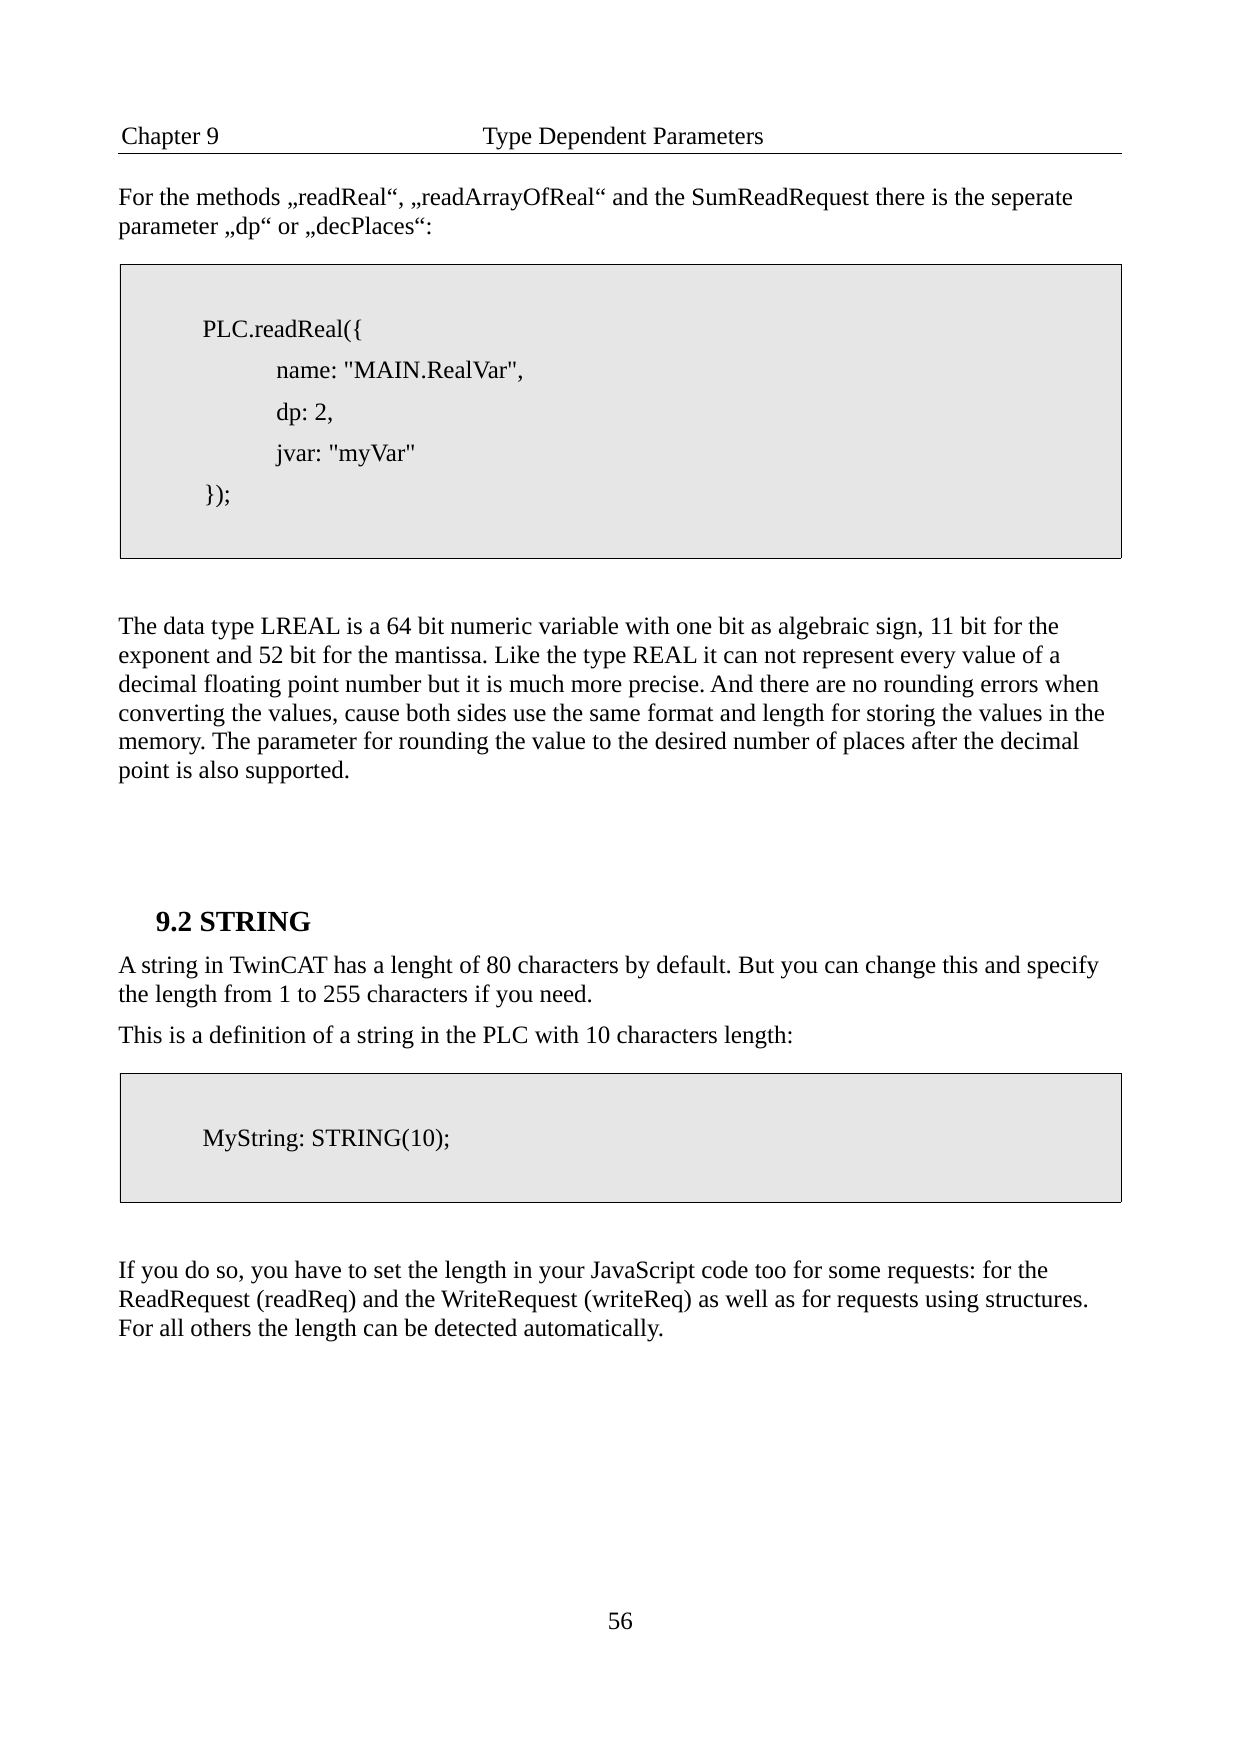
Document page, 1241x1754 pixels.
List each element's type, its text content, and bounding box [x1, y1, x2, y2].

text }); [128, 479, 1112, 508]
text name: "MAIN.RealVar", [128, 356, 1112, 384]
text If you do so, you have to set the length in your JavaScript code too for some requests: for the ReadRequest (readReq) and the WriteRequest (writeReq) as well as for requests using structures. For all others the length can be detected automatically. [118, 1255, 1122, 1342]
text MyString: STRING(10); [128, 1123, 1112, 1152]
text jvar: "myVar" [128, 438, 1112, 467]
text This is a definition of a string in the PLC with 10 characters length: [118, 1020, 1122, 1049]
text For the methods „readReal“, „readArrayOfReal“ and the SumReadRequest there is the seperate parameter „dp“ or „decPlaces“: [118, 182, 1122, 240]
text PLC.readReal({ [128, 314, 1112, 343]
subtitle 9.2 STRING [156, 904, 1122, 937]
text The data type LREAL is a 64 bit numeric variable with one bit as algebraic sign, 11 bit for the exponent and 52 bit for the mantissa. Like the type REAL it can not represent every value of a decimal floating point number but it is much more precise. And there are no rounding errors when converting the values, cause both sides use the same format and length for storing the values in the memory. The parameter for rounding the value to the desired number of places after the decimal point is also supported. [118, 611, 1122, 784]
text dp: 2, [128, 397, 1112, 426]
text A string in TwinCAT has a lenght of 80 characters by default. But you can change this and specify the length from 1 to 255 characters if you need. [118, 950, 1122, 1007]
